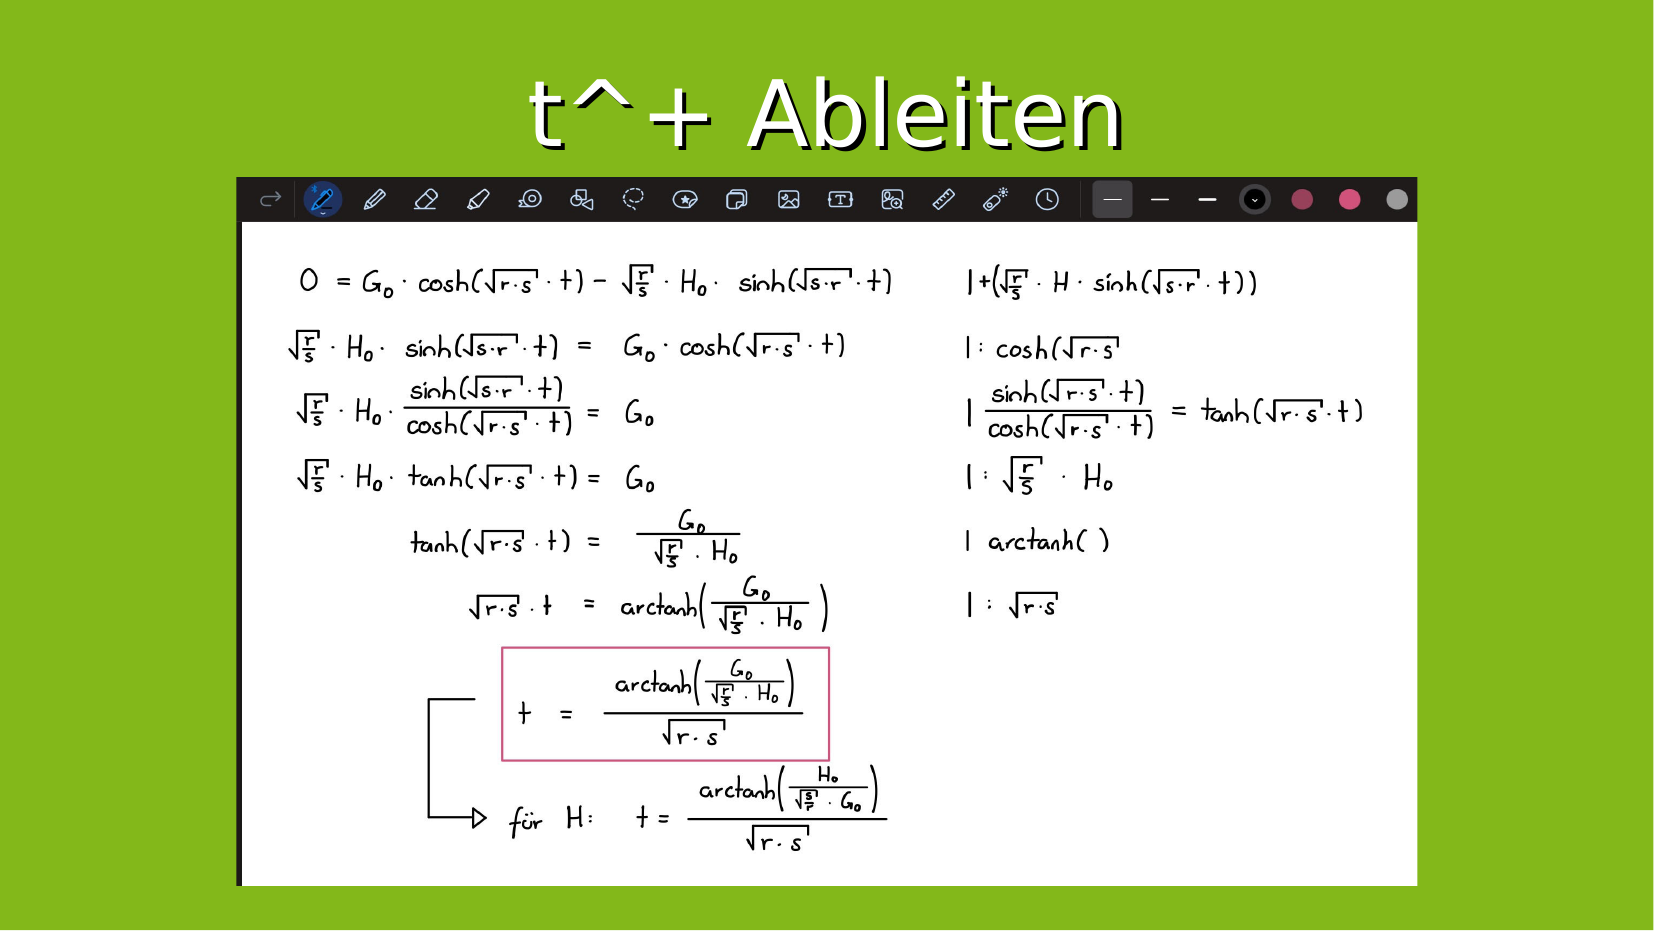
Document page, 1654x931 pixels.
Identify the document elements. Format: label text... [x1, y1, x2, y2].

title t^+ Ableiten [82, 37, 1571, 193]
picture [236, 177, 1418, 886]
